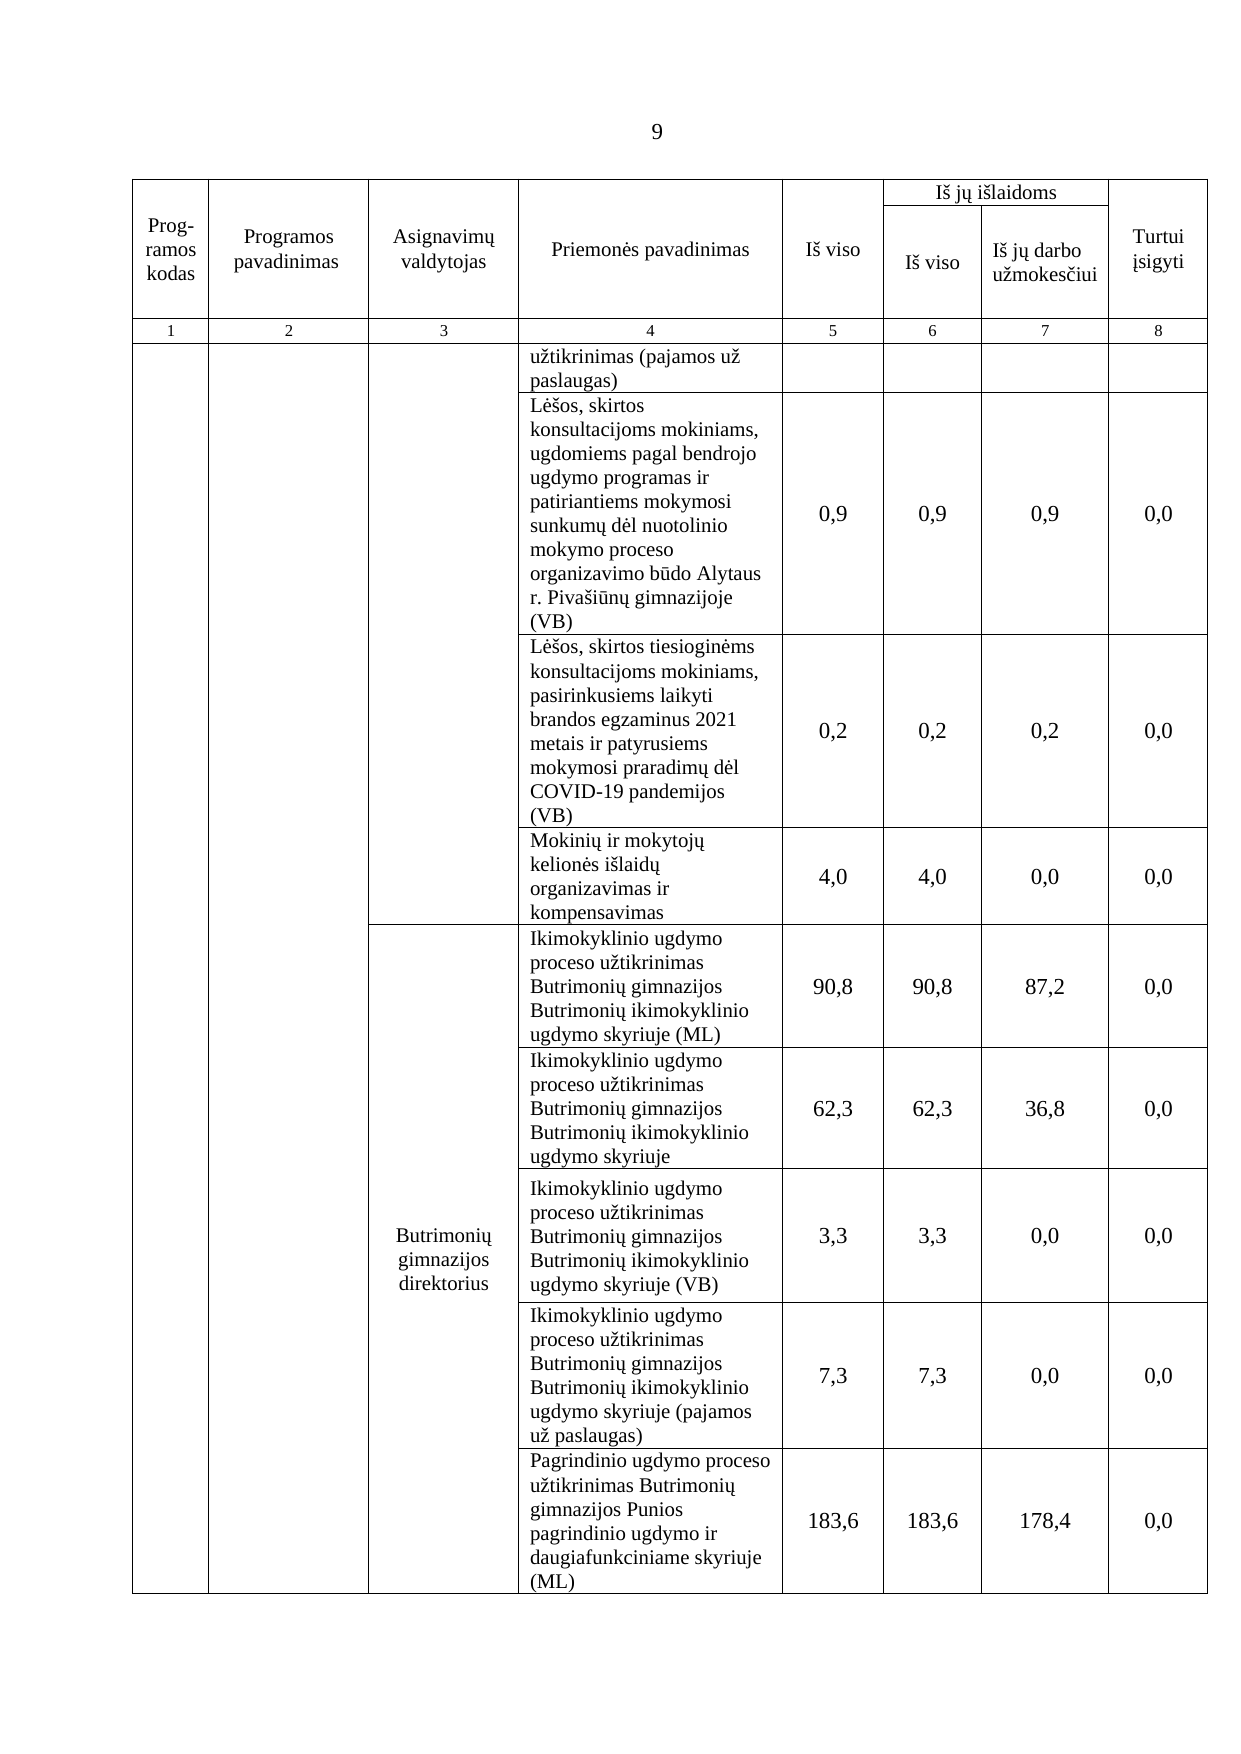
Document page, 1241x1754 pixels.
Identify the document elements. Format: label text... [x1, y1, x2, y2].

table_cell [369, 344, 518, 924]
table_cell 0,0 [1109, 1169, 1207, 1302]
table_cell 0,9 [783, 393, 883, 633]
table_cell 2 [209, 319, 368, 343]
table_cell 0,2 [783, 635, 883, 827]
table_cell Ikimokyklinio ugdymo proceso užtikrinimas Butrimonių gimnazijos Butrimonių ikimokyklinio ugdymo skyriuje [519, 1048, 782, 1168]
table_header Asignavimų valdytojas [369, 180, 518, 318]
table_cell 0,0 [1109, 1048, 1207, 1168]
table_cell Iš viso [884, 206, 981, 318]
table_cell 36,8 [982, 1048, 1108, 1168]
table_cell 0,0 [1109, 1449, 1207, 1593]
table_cell Iš jų darbo užmokesčiui [982, 206, 1108, 318]
table_cell [133, 344, 208, 1593]
table_cell 62,3 [884, 1048, 981, 1168]
table_cell 0,9 [982, 393, 1108, 633]
table_cell [982, 344, 1108, 392]
table_cell 8 [1109, 319, 1207, 343]
table_cell 0,0 [1109, 828, 1207, 924]
table_cell 0,9 [884, 393, 981, 633]
table_cell 7,3 [783, 1303, 883, 1447]
table_cell 87,2 [982, 925, 1108, 1047]
table_cell 0,0 [1109, 393, 1207, 633]
table_cell užtikrinimas (pajamos už paslaugas) [519, 344, 782, 392]
table_header Iš jų išlaidoms [884, 180, 1108, 205]
table_cell Ikimokyklinio ugdymo proceso užtikrinimas Butrimonių gimnazijos Butrimonių ikimokyklinio ugdymo skyriuje (VB) [519, 1169, 782, 1302]
table_cell 183,6 [783, 1449, 883, 1593]
table_header Prog-ramos kodas [133, 180, 208, 318]
table_cell 0,0 [1109, 925, 1207, 1047]
table_cell 0,0 [982, 1169, 1108, 1302]
table_cell Pagrindinio ugdymo proceso užtikrinimas Butrimonių gimnazijos Punios pagrindinio ugdymo ir daugiafunkciniame skyriuje (ML) [519, 1449, 782, 1593]
table_cell [1109, 344, 1207, 392]
table_cell 62,3 [783, 1048, 883, 1168]
table_cell 0,0 [1109, 635, 1207, 827]
table_cell [884, 344, 981, 392]
table_header Programos pavadinimas [209, 180, 368, 318]
table_cell 1 [133, 319, 208, 343]
table_cell Butrimonių gimnazijos direktorius [369, 925, 518, 1593]
table_cell 90,8 [884, 925, 981, 1047]
table_cell 0,0 [982, 1303, 1108, 1447]
table_cell 6 [884, 319, 981, 343]
table_cell [209, 344, 368, 1593]
table_cell Ikimokyklinio ugdymo proceso užtikrinimas Butrimonių gimnazijos Butrimonių ikimokyklinio ugdymo skyriuje (pajamos už paslaugas) [519, 1303, 782, 1447]
table_cell 4 [519, 319, 782, 343]
table_cell 7 [982, 319, 1108, 343]
table_header Turtui įsigyti [1109, 180, 1207, 318]
table_cell 4,0 [783, 828, 883, 924]
table_cell 4,0 [884, 828, 981, 924]
table_cell Ikimokyklinio ugdymo proceso užtikrinimas Butrimonių gimnazijos Butrimonių ikimokyklinio ugdymo skyriuje (ML) [519, 925, 782, 1047]
table_header Priemonės pavadinimas [519, 180, 782, 318]
table_cell 7,3 [884, 1303, 981, 1447]
table_cell 5 [783, 319, 883, 343]
table_cell 0,2 [982, 635, 1108, 827]
table_cell Mokinių ir mokytojų kelionės išlaidų organizavimas ir kompensavimas [519, 828, 782, 924]
table_cell 3,3 [783, 1169, 883, 1302]
table_cell 183,6 [884, 1449, 981, 1593]
table_cell 90,8 [783, 925, 883, 1047]
table_cell 0,0 [982, 828, 1108, 924]
table_cell 3 [369, 319, 518, 343]
table_cell 178,4 [982, 1449, 1108, 1593]
table_cell [783, 344, 883, 392]
table_cell Lėšos, skirtos konsultacijoms mokiniams, ugdomiems pagal bendrojo ugdymo programas ir patiriantiems mokymosi sunkumų dėl nuotolinio mokymo proceso organizavimo būdo Alytaus r. Pivašiūnų gimnazijoje (VB) [519, 393, 782, 633]
table_header Iš viso [783, 180, 883, 318]
table_cell 0,2 [884, 635, 981, 827]
table_cell 0,0 [1109, 1303, 1207, 1447]
table_cell 3,3 [884, 1169, 981, 1302]
table_cell Lėšos, skirtos tiesioginėms konsultacijoms mokiniams, pasirinkusiems laikyti brandos egzaminus 2021 metais ir patyrusiems mokymosi praradimų dėl COVID-19 pandemijos (VB) [519, 635, 782, 827]
